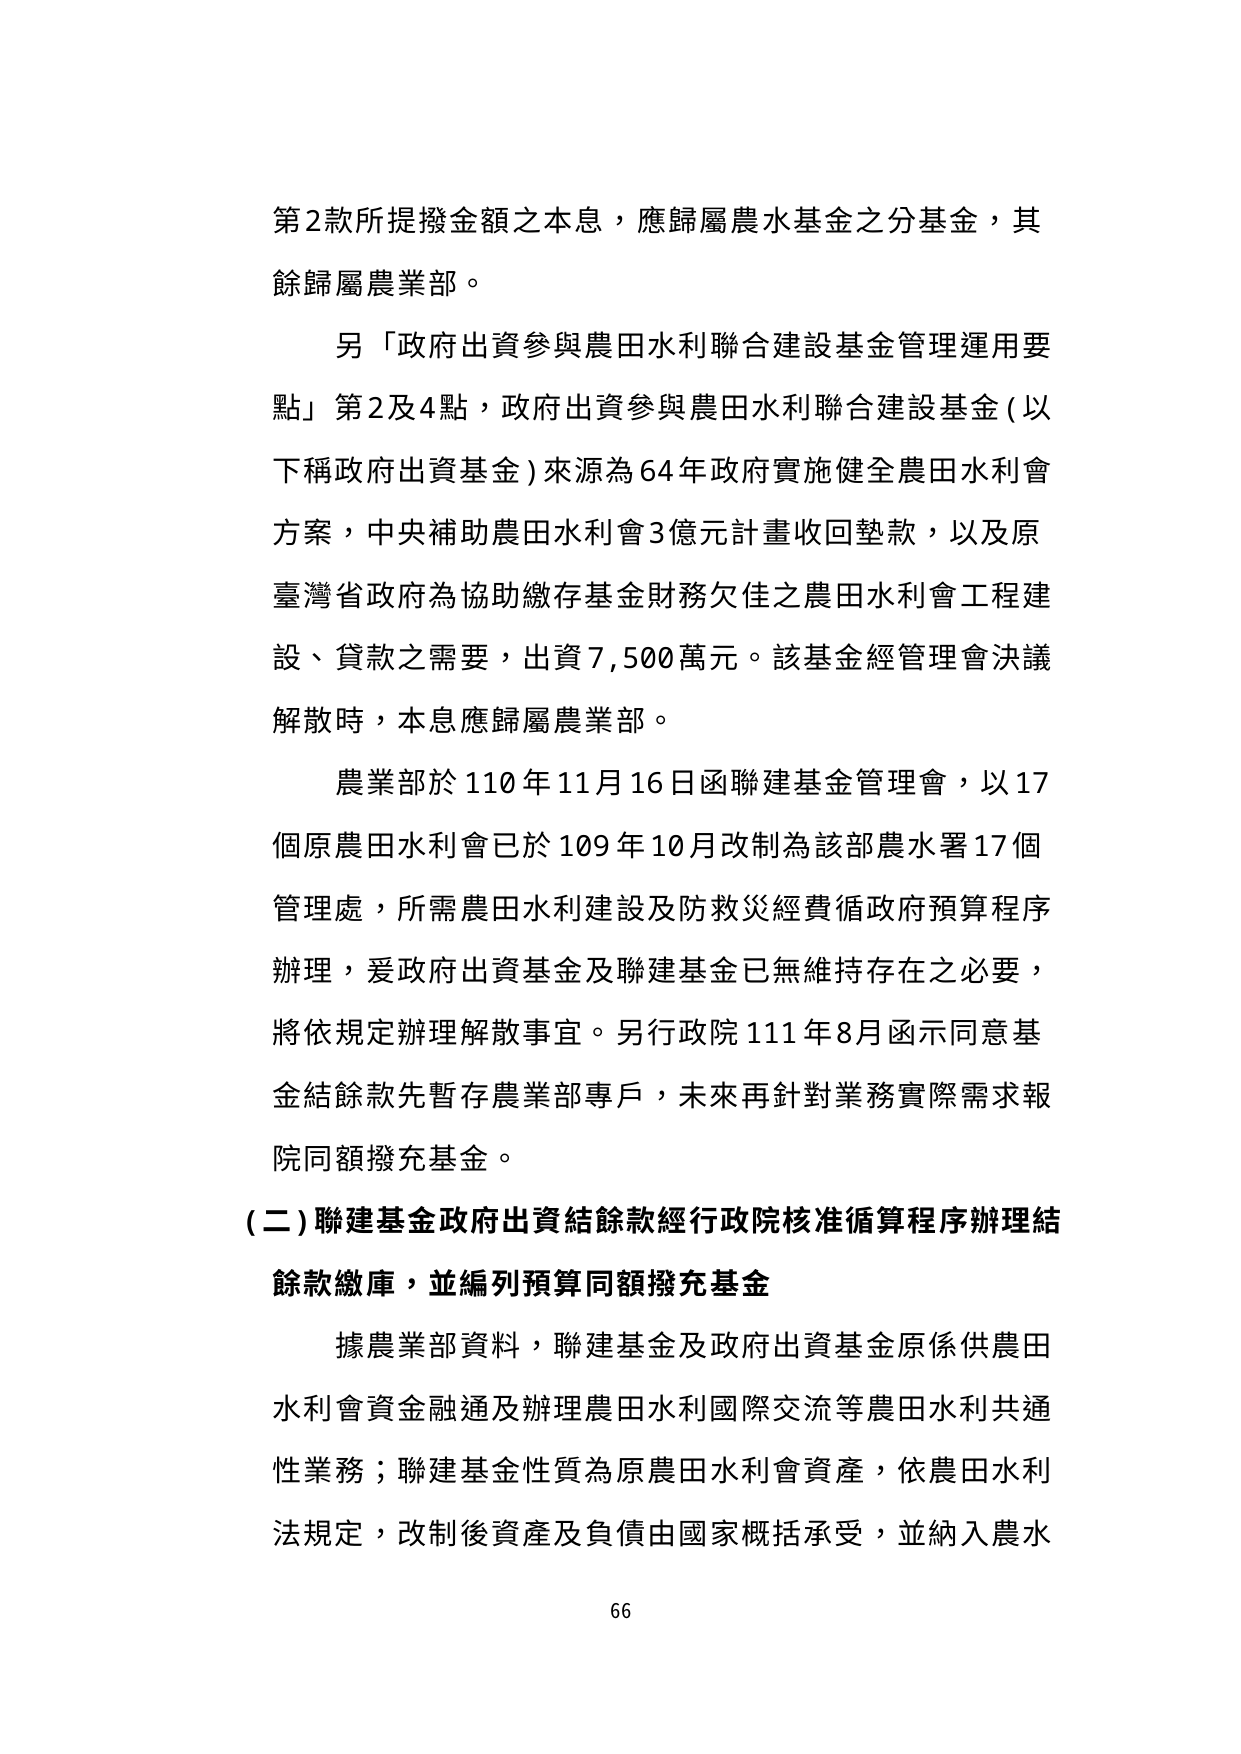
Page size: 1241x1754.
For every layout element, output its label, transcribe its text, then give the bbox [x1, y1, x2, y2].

text (二)聯建基金政府出資結餘款經行政院核准循算程序辦理結餘款繳庫，並編列預算同額撥充基金 [236, 1177, 1063, 1302]
text 另「政府出資參與農田水利聯合建設基金管理運用要點」第2及4點，政府出資參與農田水利聯合建設基金(以下稱政府出資基金)來源為64年政府實施健全農田水利會方案，中央補助農田水利會3億元計畫收回墊款，以及原臺灣省政府為協助繳存基金財務欠佳之農田水利會工程建設、貸款之需要，出資7,500萬元。該基金經管理會決議解散時，本息應歸屬農業部。 [266, 302, 1063, 740]
text 第2款所提撥金額之本息，應歸屬農水基金之分基金，其餘歸屬農業部。 [266, 177, 1063, 302]
text 農業部於110年11月16日函聯建基金管理會，以17個原農田水利會已於109年10月改制為該部農水署17個管理處，所需農田水利建設及防救災經費循政府預算程序辦理，爰政府出資基金及聯建基金已無維持存在之必要，將依規定辦理解散事宜。另行政院111年8月函示同意基金結餘款先暫存農業部專戶，未來再針對業務實際需求報院同額撥充基金。 [266, 740, 1063, 1177]
text 據農業部資料，聯建基金及政府出資基金原係供農田水利會資金融通及辦理農田水利國際交流等農田水利共通性業務；聯建基金性質為原農田水利會資產，依農田水利法規定，改制後資產及負債由國家概括承受，並納入農水 [266, 1302, 1063, 1552]
